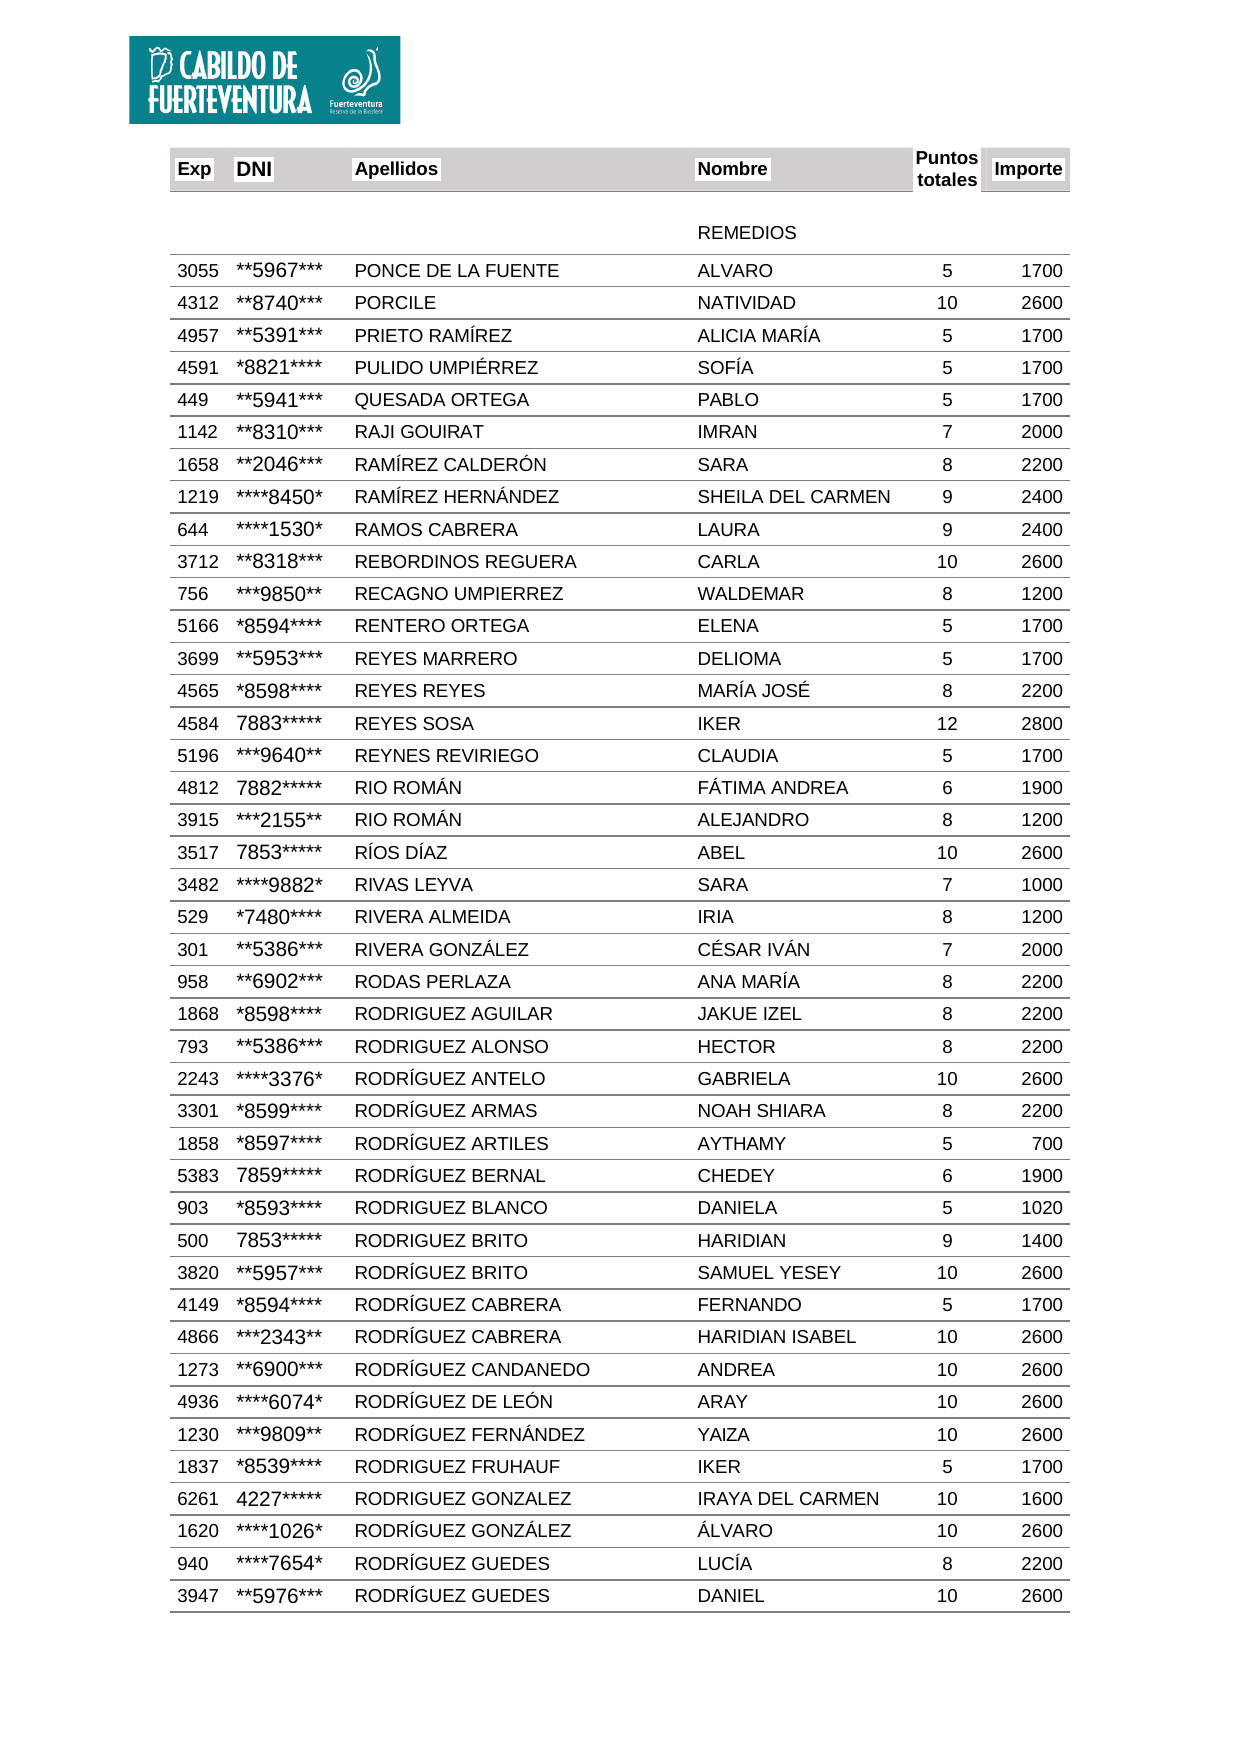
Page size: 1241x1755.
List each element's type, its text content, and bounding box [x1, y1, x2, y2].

table_cell RAMÍREZ CALDERÓN [339, 449, 644, 480]
table_cell 5 [914, 1193, 989, 1223]
table_cell 1400 [989, 1225, 1070, 1256]
table_cell 2800 [989, 708, 1070, 738]
table_cell 2200 [989, 1031, 1070, 1062]
table_cell 1000 [989, 869, 1070, 900]
table_cell **2046*** [228, 449, 339, 480]
table_cell 1837 [170, 1451, 228, 1482]
table_cell **8740*** [228, 287, 339, 318]
table_cell RODRÍGUEZ GONZÁLEZ [339, 1516, 644, 1547]
table_cell **5386*** [228, 934, 339, 965]
table_cell 4565 [170, 675, 228, 706]
table_cell 1858 [170, 1128, 228, 1159]
table_cell DANIEL [645, 1581, 913, 1611]
table_cell RODRÍGUEZ GUEDES [339, 1581, 644, 1611]
table_cell 5166 [170, 611, 228, 641]
table_header REMEDIOS [645, 225, 913, 253]
table_cell 5 [914, 255, 989, 286]
table_cell RODRÍGUEZ GUEDES [339, 1548, 644, 1579]
table_cell 700 [989, 1128, 1070, 1159]
table_cell SOFÍA [645, 352, 913, 383]
table_cell 1900 [989, 1160, 1070, 1191]
table_cell 7 [914, 869, 989, 900]
table_cell DELIOMA [645, 643, 913, 674]
table_cell 5 [914, 1128, 989, 1159]
table_cell RIO ROMÁN [339, 772, 644, 803]
table_cell RAMOS CABRERA [339, 514, 644, 544]
table_cell **5391*** [228, 320, 339, 351]
table_cell RECAGNO UMPIERREZ [339, 578, 644, 609]
table_cell RÍOS DÍAZ [339, 837, 644, 868]
table_cell LUCÍA [645, 1548, 913, 1579]
table_cell 2000 [989, 934, 1070, 965]
table_cell RODRÍGUEZ CANDANEDO [339, 1354, 644, 1385]
table_cell SHEILA DEL CARMEN [645, 481, 913, 512]
table_cell 7 [914, 934, 989, 965]
table_cell PRIETO RAMÍREZ [339, 320, 644, 351]
table_cell ****8450* [228, 481, 339, 512]
table_cell 5 [914, 320, 989, 351]
table_cell 3915 [170, 805, 228, 835]
table_cell RODAS PERLAZA [339, 966, 644, 997]
table_cell 2400 [989, 514, 1070, 544]
table_cell 10 [914, 1257, 989, 1288]
table_cell 2200 [989, 449, 1070, 480]
table_cell ****7654* [228, 1548, 339, 1579]
table_cell 940 [170, 1548, 228, 1579]
table_cell 9 [914, 1225, 989, 1256]
table_cell FÁTIMA ANDREA [645, 772, 913, 803]
table_cell ELENA [645, 611, 913, 641]
table_cell 3699 [170, 643, 228, 674]
table_cell RIVAS LEYVA [339, 869, 644, 900]
table_cell 5 [914, 643, 989, 674]
table_cell 1142 [170, 417, 228, 447]
table_cell FERNANDO [645, 1290, 913, 1320]
table_cell NOAH SHIARA [645, 1096, 913, 1126]
table_cell 3712 [170, 546, 228, 577]
table_cell 7882***** [228, 772, 339, 803]
table_cell RODRÍGUEZ CABRERA [339, 1322, 644, 1353]
table_cell **5953*** [228, 643, 339, 674]
table_cell 8 [914, 999, 989, 1029]
table_cell 1700 [989, 643, 1070, 674]
table_cell *8594**** [228, 611, 339, 641]
table_cell 644 [170, 514, 228, 544]
table_cell **6902*** [228, 966, 339, 997]
table_cell 2200 [989, 966, 1070, 997]
table_cell 4812 [170, 772, 228, 803]
table_cell 3947 [170, 1581, 228, 1611]
table_cell 2600 [989, 546, 1070, 577]
table_cell 1700 [989, 352, 1070, 383]
table_cell RODRÍGUEZ DE LEÓN [339, 1387, 644, 1417]
table_cell 3820 [170, 1257, 228, 1288]
table_cell ***9850** [228, 578, 339, 609]
table_cell *8598**** [228, 999, 339, 1029]
table_cell ARAY [645, 1387, 913, 1417]
table_cell 4584 [170, 708, 228, 738]
table_cell 1700 [989, 1451, 1070, 1482]
table_cell *8539**** [228, 1451, 339, 1482]
table_cell NATIVIDAD [645, 287, 913, 318]
table_cell RODRÍGUEZ FERNÁNDEZ [339, 1419, 644, 1449]
table_cell 8 [914, 805, 989, 835]
table_cell ALICIA MARÍA [645, 320, 913, 351]
table_cell 1273 [170, 1354, 228, 1385]
table_cell DANIELA [645, 1193, 913, 1223]
table_cell RODRIGUEZ GONZALEZ [339, 1483, 644, 1514]
table_cell 5196 [170, 740, 228, 771]
table_cell 7 [914, 417, 989, 447]
table_cell REYNES REVIRIEGO [339, 740, 644, 771]
table_cell *8593**** [228, 1193, 339, 1223]
table_cell 4866 [170, 1322, 228, 1353]
table_cell *8597**** [228, 1128, 339, 1159]
table_cell 500 [170, 1225, 228, 1256]
table_cell 4227***** [228, 1483, 339, 1514]
table_cell 1230 [170, 1419, 228, 1449]
table_cell HARIDIAN [645, 1225, 913, 1256]
table_cell ABEL [645, 837, 913, 868]
table_cell 5 [914, 352, 989, 383]
table_cell ****1530* [228, 514, 339, 544]
table_cell 8 [914, 1031, 989, 1062]
table_cell 1020 [989, 1193, 1070, 1223]
table_cell REYES REYES [339, 675, 644, 706]
table_cell RODRÍGUEZ CABRERA [339, 1290, 644, 1320]
table_cell 12 [914, 708, 989, 738]
table_cell ****9882* [228, 869, 339, 900]
table_cell ****1026* [228, 1516, 339, 1547]
table_cell 2600 [989, 1516, 1070, 1547]
table_cell 7883***** [228, 708, 339, 738]
table_cell RIVERA GONZÁLEZ [339, 934, 644, 965]
table_cell 5 [914, 740, 989, 771]
table_cell 2400 [989, 481, 1070, 512]
table_cell IMRAN [645, 417, 913, 447]
table_cell **6900*** [228, 1354, 339, 1385]
table_cell 2600 [989, 1322, 1070, 1353]
table_cell ****3376* [228, 1063, 339, 1094]
table_cell 9 [914, 481, 989, 512]
table_cell PORCILE [339, 287, 644, 318]
table_cell 2000 [989, 417, 1070, 447]
table_cell 10 [914, 1387, 989, 1417]
table_cell LAURA [645, 514, 913, 544]
table_cell 1700 [989, 1290, 1070, 1320]
table_cell **8310*** [228, 417, 339, 447]
table_cell 1600 [989, 1483, 1070, 1514]
table_cell 8 [914, 578, 989, 609]
table_cell JAKUE IZEL [645, 999, 913, 1029]
table_cell SARA [645, 869, 913, 900]
table_cell ***9809** [228, 1419, 339, 1449]
table_cell *8821**** [228, 352, 339, 383]
table_cell YAIZA [645, 1419, 913, 1449]
table_cell PONCE DE LA FUENTE [339, 255, 644, 286]
table_cell HARIDIAN ISABEL [645, 1322, 913, 1353]
table_cell MARÍA JOSÉ [645, 675, 913, 706]
table_cell 2600 [989, 1419, 1070, 1449]
table_cell 1700 [989, 255, 1070, 286]
table_cell 793 [170, 1031, 228, 1062]
table_cell PABLO [645, 385, 913, 415]
table_cell 3517 [170, 837, 228, 868]
table_cell ANDREA [645, 1354, 913, 1385]
table_cell ALVARO [645, 255, 913, 286]
table_cell WALDEMAR [645, 578, 913, 609]
table_cell QUESADA ORTEGA [339, 385, 644, 415]
table_cell ***9640** [228, 740, 339, 771]
table_cell 2200 [989, 1548, 1070, 1579]
table_cell CHEDEY [645, 1160, 913, 1191]
table_cell *8599**** [228, 1096, 339, 1126]
table_cell 10 [914, 1419, 989, 1449]
table_cell 2600 [989, 1257, 1070, 1288]
table_cell REYES MARRERO [339, 643, 644, 674]
table_cell RAMÍREZ HERNÁNDEZ [339, 481, 644, 512]
table_cell 8 [914, 1548, 989, 1579]
table_cell 1620 [170, 1516, 228, 1547]
table_cell 756 [170, 578, 228, 609]
table_cell 4312 [170, 287, 228, 318]
table_cell 6 [914, 772, 989, 803]
table_cell 903 [170, 1193, 228, 1223]
table_cell 449 [170, 385, 228, 415]
table_cell 2600 [989, 1387, 1070, 1417]
table_cell 5 [914, 1451, 989, 1482]
table_cell ANA MARÍA [645, 966, 913, 997]
table_cell RODRIGUEZ FRUHAUF [339, 1451, 644, 1482]
table_cell 958 [170, 966, 228, 997]
table_cell 1200 [989, 805, 1070, 835]
table_cell 2600 [989, 1354, 1070, 1385]
table_cell 8 [914, 675, 989, 706]
table_cell 5 [914, 385, 989, 415]
table_cell **5941*** [228, 385, 339, 415]
table_cell 1900 [989, 772, 1070, 803]
table_cell 1200 [989, 578, 1070, 609]
table_cell 5 [914, 1290, 989, 1320]
table_cell 1700 [989, 320, 1070, 351]
table_cell 4936 [170, 1387, 228, 1417]
table_cell IKER [645, 1451, 913, 1482]
table_cell AYTHAMY [645, 1128, 913, 1159]
table_cell 10 [914, 1063, 989, 1094]
table_cell 2200 [989, 675, 1070, 706]
table_cell IKER [645, 708, 913, 738]
table_cell SARA [645, 449, 913, 480]
table_cell RODRIGUEZ BRITO [339, 1225, 644, 1256]
table_cell CLAUDIA [645, 740, 913, 771]
table_cell ***2155** [228, 805, 339, 835]
table_cell 7853***** [228, 1225, 339, 1256]
table_cell REYES SOSA [339, 708, 644, 738]
table_cell IRIA [645, 902, 913, 932]
table_cell 5 [914, 611, 989, 641]
table_cell RIVERA ALMEIDA [339, 902, 644, 932]
table_cell RAJI GOUIRAT [339, 417, 644, 447]
table_cell RENTERO ORTEGA [339, 611, 644, 641]
table_cell 2600 [989, 1581, 1070, 1611]
table_cell RODRÍGUEZ ARTILES [339, 1128, 644, 1159]
table_cell 3301 [170, 1096, 228, 1126]
table_cell RODRÍGUEZ BERNAL [339, 1160, 644, 1191]
table_cell ****6074* [228, 1387, 339, 1417]
table_cell *8594**** [228, 1290, 339, 1320]
table_cell 8 [914, 966, 989, 997]
table_cell 2200 [989, 1096, 1070, 1126]
table_cell RODRIGUEZ ALONSO [339, 1031, 644, 1062]
table_cell 10 [914, 1483, 989, 1514]
table_cell 10 [914, 546, 989, 577]
table_cell RODRÍGUEZ BRITO [339, 1257, 644, 1288]
table_cell GABRIELA [645, 1063, 913, 1094]
table_header [170, 225, 644, 253]
table_cell ALEJANDRO [645, 805, 913, 835]
table_cell **5976*** [228, 1581, 339, 1611]
table_cell 10 [914, 1516, 989, 1547]
table_cell 2600 [989, 837, 1070, 868]
table_cell 4149 [170, 1290, 228, 1320]
table_cell 1658 [170, 449, 228, 480]
table_cell RODRÍGUEZ ARMAS [339, 1096, 644, 1126]
table_cell 1200 [989, 902, 1070, 932]
table_cell RODRIGUEZ BLANCO [339, 1193, 644, 1223]
table_cell 7859***** [228, 1160, 339, 1191]
table_cell CÉSAR IVÁN [645, 934, 913, 965]
table_cell **5957*** [228, 1257, 339, 1288]
table_cell RIO ROMÁN [339, 805, 644, 835]
table_cell RODRIGUEZ AGUILAR [339, 999, 644, 1029]
table_cell 7853***** [228, 837, 339, 868]
table_cell 10 [914, 837, 989, 868]
table_cell 2600 [989, 1063, 1070, 1094]
table_cell *7480**** [228, 902, 339, 932]
table_cell IRAYA DEL CARMEN [645, 1483, 913, 1514]
table_cell HECTOR [645, 1031, 913, 1062]
table_cell 10 [914, 1581, 989, 1611]
table_cell 2243 [170, 1063, 228, 1094]
table_cell 10 [914, 1354, 989, 1385]
table_cell 1700 [989, 611, 1070, 641]
table_cell **5967*** [228, 255, 339, 286]
table_cell 10 [914, 287, 989, 318]
table_cell 1700 [989, 740, 1070, 771]
table_cell **5386*** [228, 1031, 339, 1062]
table_cell 8 [914, 902, 989, 932]
table_cell 9 [914, 514, 989, 544]
table_cell **8318*** [228, 546, 339, 577]
table_cell ÁLVARO [645, 1516, 913, 1547]
table_cell 301 [170, 934, 228, 965]
table_cell CARLA [645, 546, 913, 577]
table_cell 3482 [170, 869, 228, 900]
table_cell REBORDINOS REGUERA [339, 546, 644, 577]
table_cell 8 [914, 449, 989, 480]
table_cell 1219 [170, 481, 228, 512]
table_cell ***2343** [228, 1322, 339, 1353]
table_cell 8 [914, 1096, 989, 1126]
table_cell 529 [170, 902, 228, 932]
table_cell 2600 [989, 287, 1070, 318]
table_cell 3055 [170, 255, 228, 286]
table_cell SAMUEL YESEY [645, 1257, 913, 1288]
table_cell 4957 [170, 320, 228, 351]
table_cell 1700 [989, 385, 1070, 415]
table_cell 10 [914, 1322, 989, 1353]
table_cell RODRÍGUEZ ANTELO [339, 1063, 644, 1094]
table_cell *8598**** [228, 675, 339, 706]
table_cell 6261 [170, 1483, 228, 1514]
table_cell 4591 [170, 352, 228, 383]
table_cell 6 [914, 1160, 989, 1191]
table_header [914, 225, 1070, 253]
table_cell 2200 [989, 999, 1070, 1029]
table_cell PULIDO UMPIÉRREZ [339, 352, 644, 383]
table_cell 5383 [170, 1160, 228, 1191]
table_cell 1868 [170, 999, 228, 1029]
